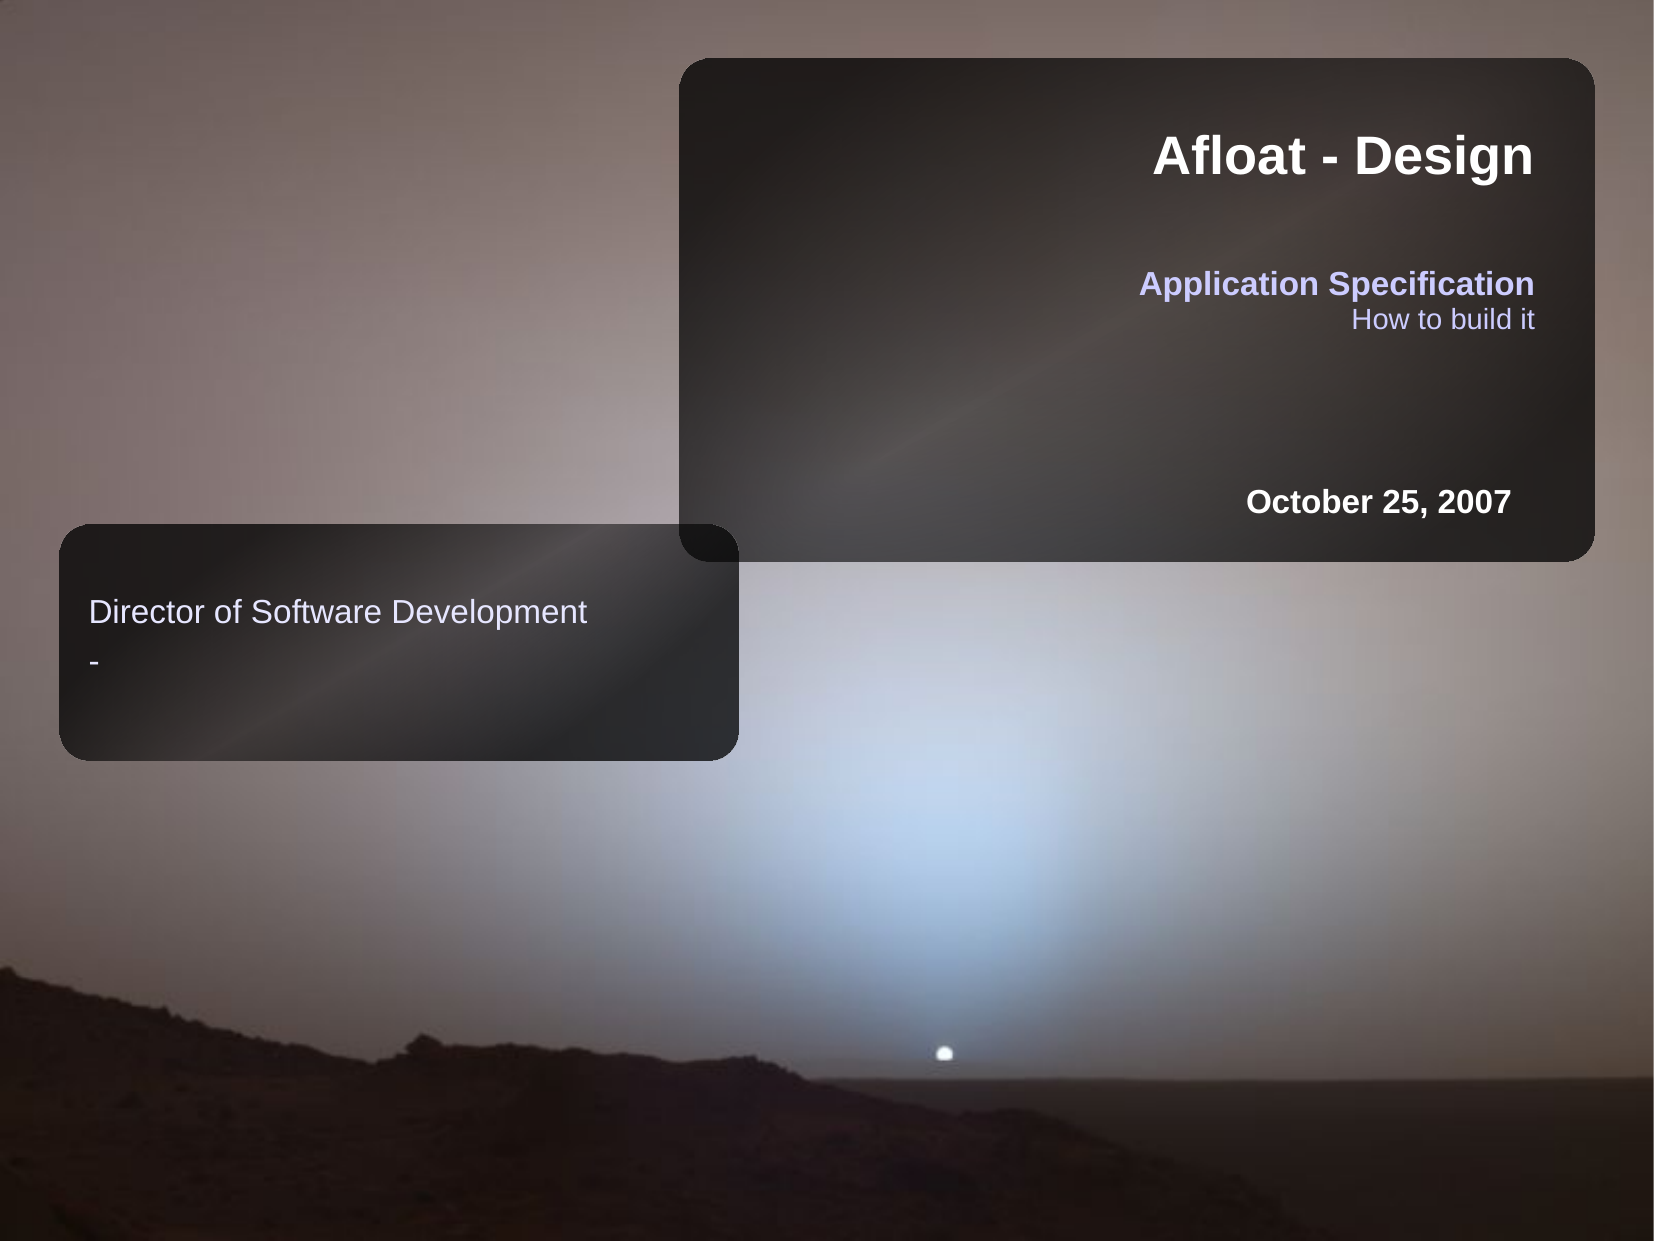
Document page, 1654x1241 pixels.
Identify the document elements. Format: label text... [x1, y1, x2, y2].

title Afloat - Design [740, 88, 1536, 223]
picture [0, 0, 1654, 1241]
